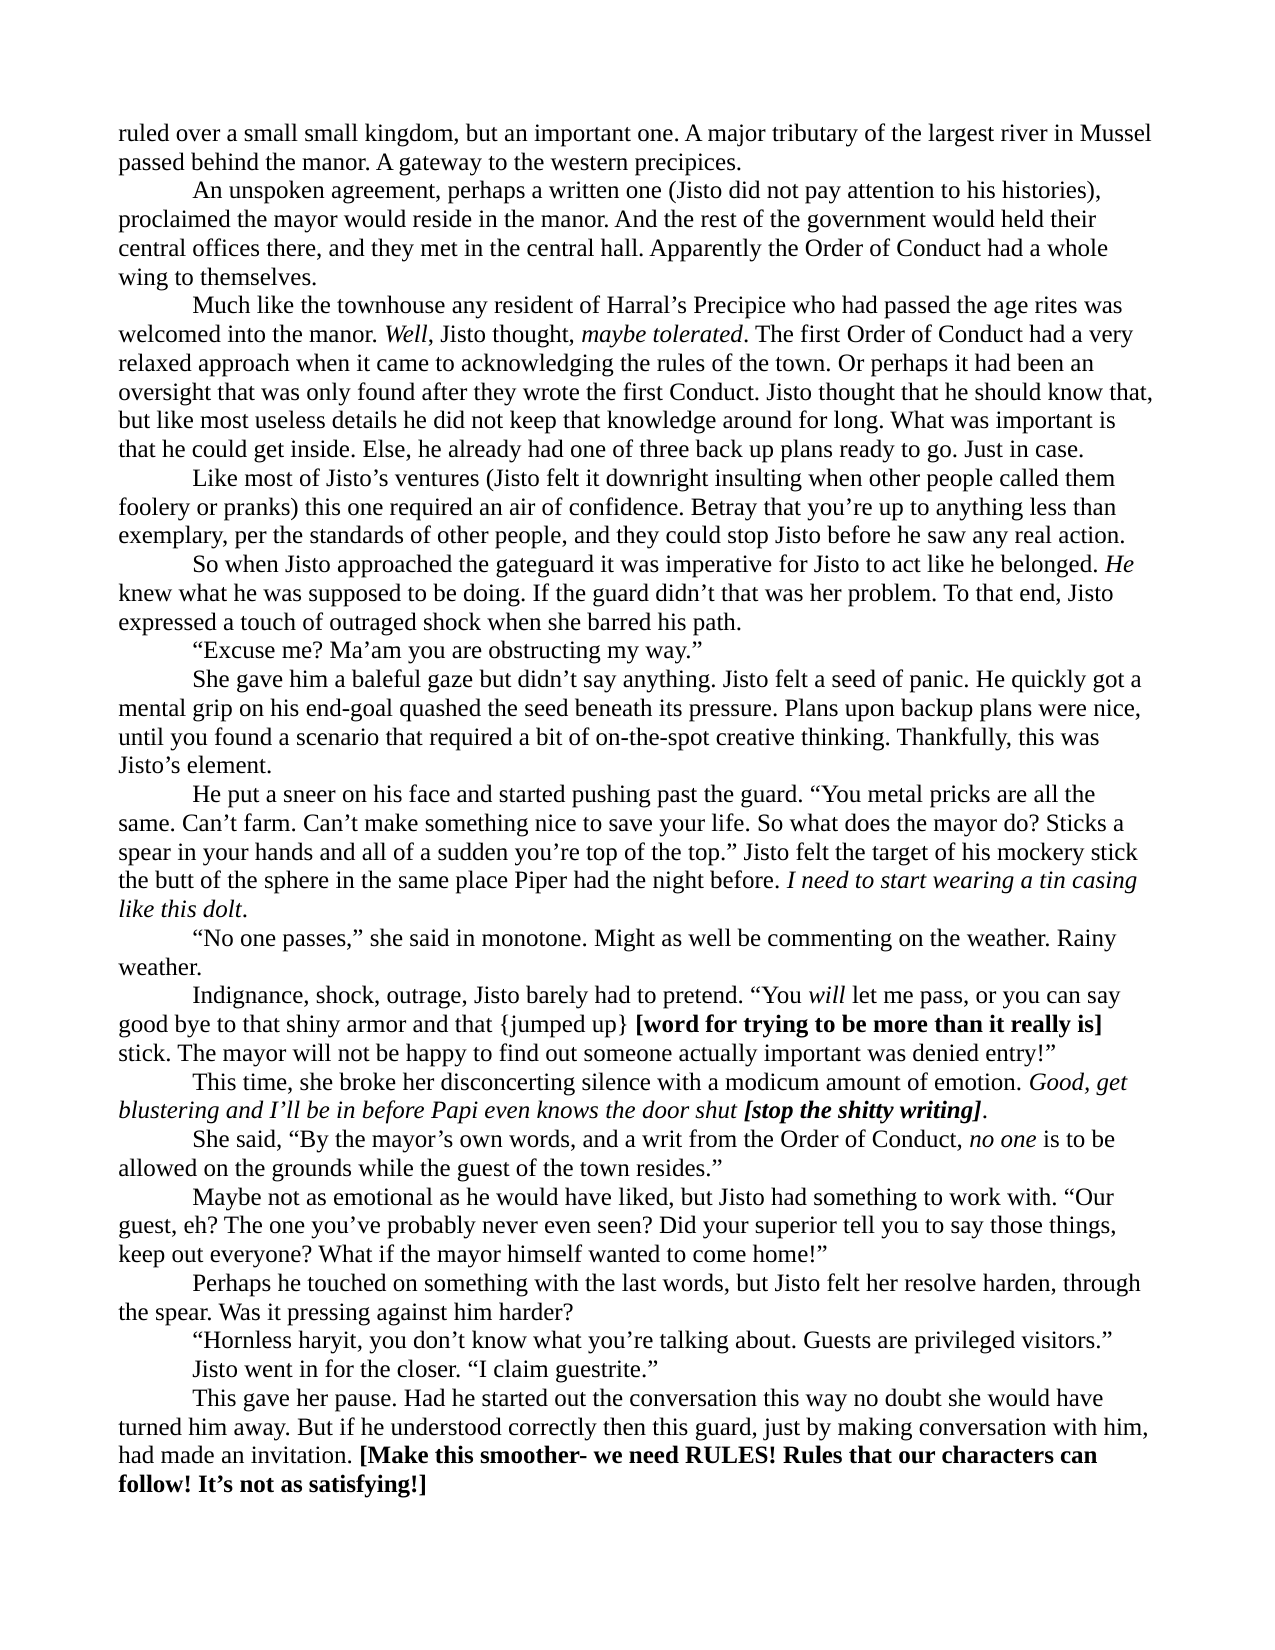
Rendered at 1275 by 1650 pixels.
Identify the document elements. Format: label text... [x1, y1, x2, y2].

text Like most of Jisto’s ventures (Jisto felt it downright insulting when other people called them foolery or pranks) this one required an air of confidence. Betray that you’re up to anything less than exemplary, per the standards of other people, and they could stop Jisto before he saw any real action. [118, 463, 1157, 549]
text “Hornless haryit, you don’t know what you’re talking about. Guests are privileged visitors.” [118, 1326, 1157, 1354]
text This gave her pause. Had he started out the conversation this way no doubt she would have turned him away. But if he understood correctly then this guard, just by making conversation with him, had made an invitation. [Make this smoother- we need RULES! Rules that our characters can follow! It’s not as satisfying!] [118, 1383, 1157, 1498]
text An unspoken agreement, perhaps a written one (Jisto did not pay attention to his histories), proclaimed the mayor would reside in the manor. And the rest of the government would held their central offices there, and they met in the central hall. Apparently the Order of Conduct had a whole wing to themselves. [118, 176, 1157, 291]
text Much like the townhouse any resident of Harral’s Precipice who had passed the age rites was welcomed into the manor. Well, Jisto thought, maybe tolerated. The first Order of Conduct had a very relaxed approach when it came to acknowledging the rules of the town. Or perhaps it had been an oversight that was only found after they wrote the first Conduct. Jisto thought that he should know that, but like most useless details he did not keep that knowledge around for long. What was important is that he could get inside. Else, he already had one of three back up plans ready to go. Just in case. [118, 291, 1157, 463]
text So when Jisto approached the gateguard it was imperative for Jisto to act like he belonged. He knew what he was supposed to be doing. If the guard didn’t that was her problem. To that end, Jisto expressed a touch of outraged shock when she barred his path. [118, 549, 1157, 636]
text This time, she broke her disconcerting silence with a modicum amount of emotion. Good, get blustering and I’ll be in before Papi even knows the door shut [stop the shitty writing]. [118, 1067, 1157, 1124]
text “Excuse me? Ma’am you are obstructing my way.” [118, 636, 1157, 664]
text Jisto went in for the closer. “I claim guestrite.” [118, 1354, 1157, 1383]
text “No one passes,” she said in monotone. Might as well be commenting on the weather. Rainy weather. [118, 923, 1157, 981]
text She gave him a baleful gaze but didn’t say anything. Jisto felt a seed of panic. He quickly got a mental grip on his end-goal quashed the seed beneath its pressure. Plans upon backup plans were nice, until you found a scenario that required a bit of on-the-spot creative thinking. Thankfully, this was Jisto’s element. [118, 664, 1157, 779]
text She said, “By the mayor’s own words, and a writ from the Order of Conduct, no one is to be allowed on the grounds while the guest of the town resides.” [118, 1124, 1157, 1182]
text ruled over a small small kingdom, but an important one. A major tributary of the largest river in Mussel passed behind the manor. A gateway to the western precipices. [118, 118, 1157, 176]
text He put a sneer on his face and started pushing past the guard. “You metal pricks are all the same. Can’t farm. Can’t make something nice to save your life. So what does the mayor do? Sticks a spear in your hands and all of a sudden you’re top of the top.” Jisto felt the target of his mockery stick the butt of the sphere in the same place Piper had the night before. I need to start wearing a tin casing like this dolt. [118, 779, 1157, 923]
text Perhaps he touched on something with the last words, but Jisto felt her resolve harden, through the spear. Was it pressing against him harder? [118, 1268, 1157, 1326]
text Indignance, shock, outrage, Jisto barely had to pretend. “You will let me pass, or you can say good bye to that shiny armor and that {jumped up} [word for trying to be more than it really is] stick. The mayor will not be happy to find out someone actually important was denied entry!” [118, 981, 1157, 1067]
text Maybe not as emotional as he would have liked, but Jisto had something to work with. “Our guest, eh? The one you’ve probably never even seen? Did your superior tell you to say those things, keep out everyone? What if the mayor himself wanted to come home!” [118, 1182, 1157, 1268]
